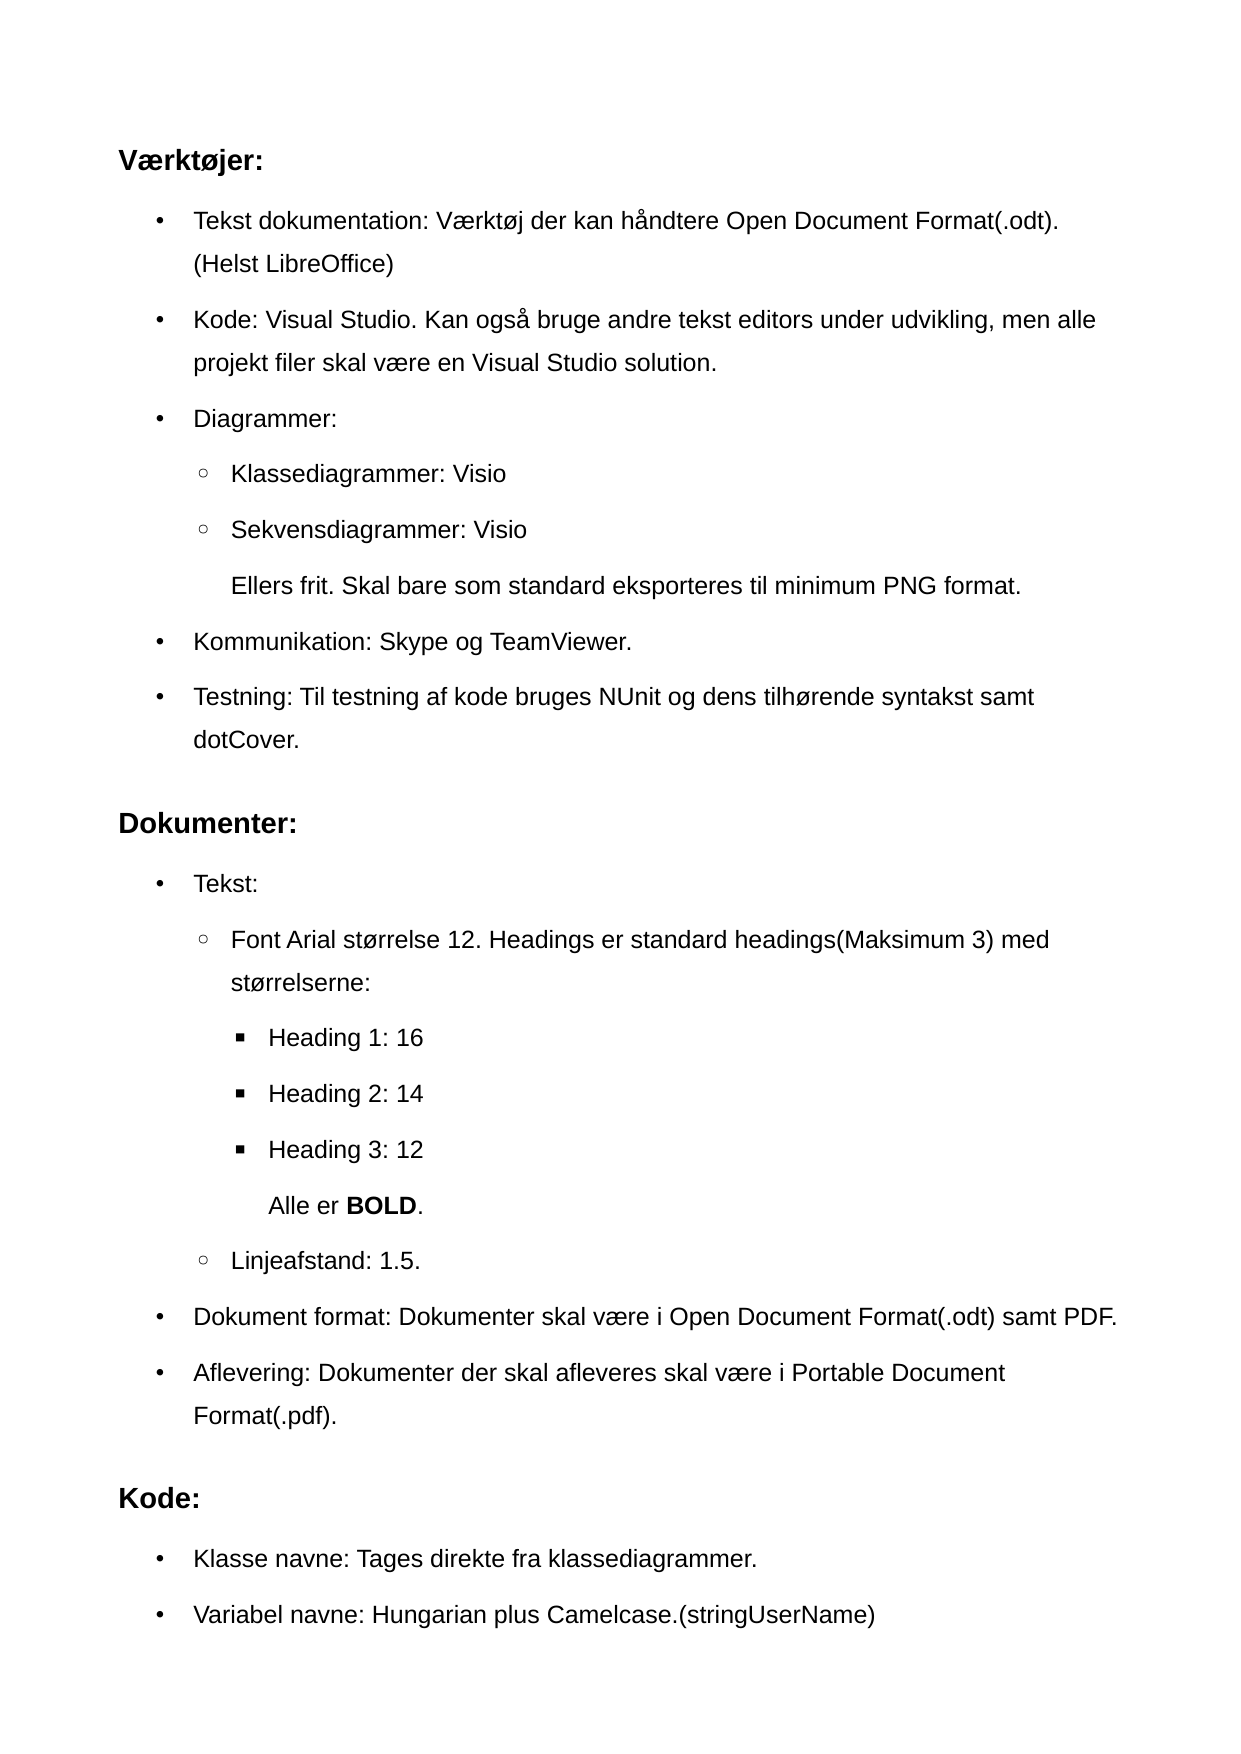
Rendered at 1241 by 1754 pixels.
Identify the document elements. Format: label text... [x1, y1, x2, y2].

list Kommunikation: Skype og TeamViewer. [156, 626, 1122, 655]
list Heading 1: 16 [231, 1023, 1122, 1052]
list Alle er BOLD. [231, 1191, 1122, 1219]
list Variabel navne: Hungarian plus Camelcase.(stringUserName) [156, 1600, 1122, 1629]
list Kode: Visual Studio. Kan også bruge andre tekst editors under udvikling, men alle projekt filer skal være en Visual Studio solution. [156, 305, 1122, 377]
list Font Arial størrelse 12. Headings er standard headings(Maksimum 3) med størrelserne: [193, 924, 1122, 997]
list Diagrammer: [156, 404, 1122, 432]
list Heading 3: 12 [231, 1135, 1122, 1164]
list Klassediagrammer: Visio [193, 459, 1122, 488]
list Ellers frit. Skal bare som standard eksporteres til minimum PNG format. [193, 571, 1122, 599]
list Tekst dokumentation: Værktøj der kan håndtere Open Document Format(.odt).(Helst LibreOffice) [156, 206, 1122, 278]
subtitle Værktøjer: [118, 143, 1122, 177]
subtitle Kode: [118, 1482, 1122, 1515]
list Dokument format: Dokumenter skal være i Open Document Format(.odt) samt PDF. [156, 1302, 1122, 1331]
list Klasse navne: Tages direkte fra klassediagrammer. [156, 1544, 1122, 1573]
subtitle Dokumenter: [118, 806, 1122, 839]
list Heading 2: 14 [231, 1079, 1122, 1108]
list Linjeafstand: 1.5. [193, 1246, 1122, 1275]
list Sekvensdiagrammer: Visio [193, 515, 1122, 544]
list Aflevering: Dokumenter der skal afleveres skal være i Portable Document Format(.pdf). [156, 1358, 1122, 1430]
list Testning: Til testning af kode bruges NUnit og dens tilhørende syntakst samt dotCover. [156, 682, 1122, 754]
list Tekst: [156, 869, 1122, 898]
